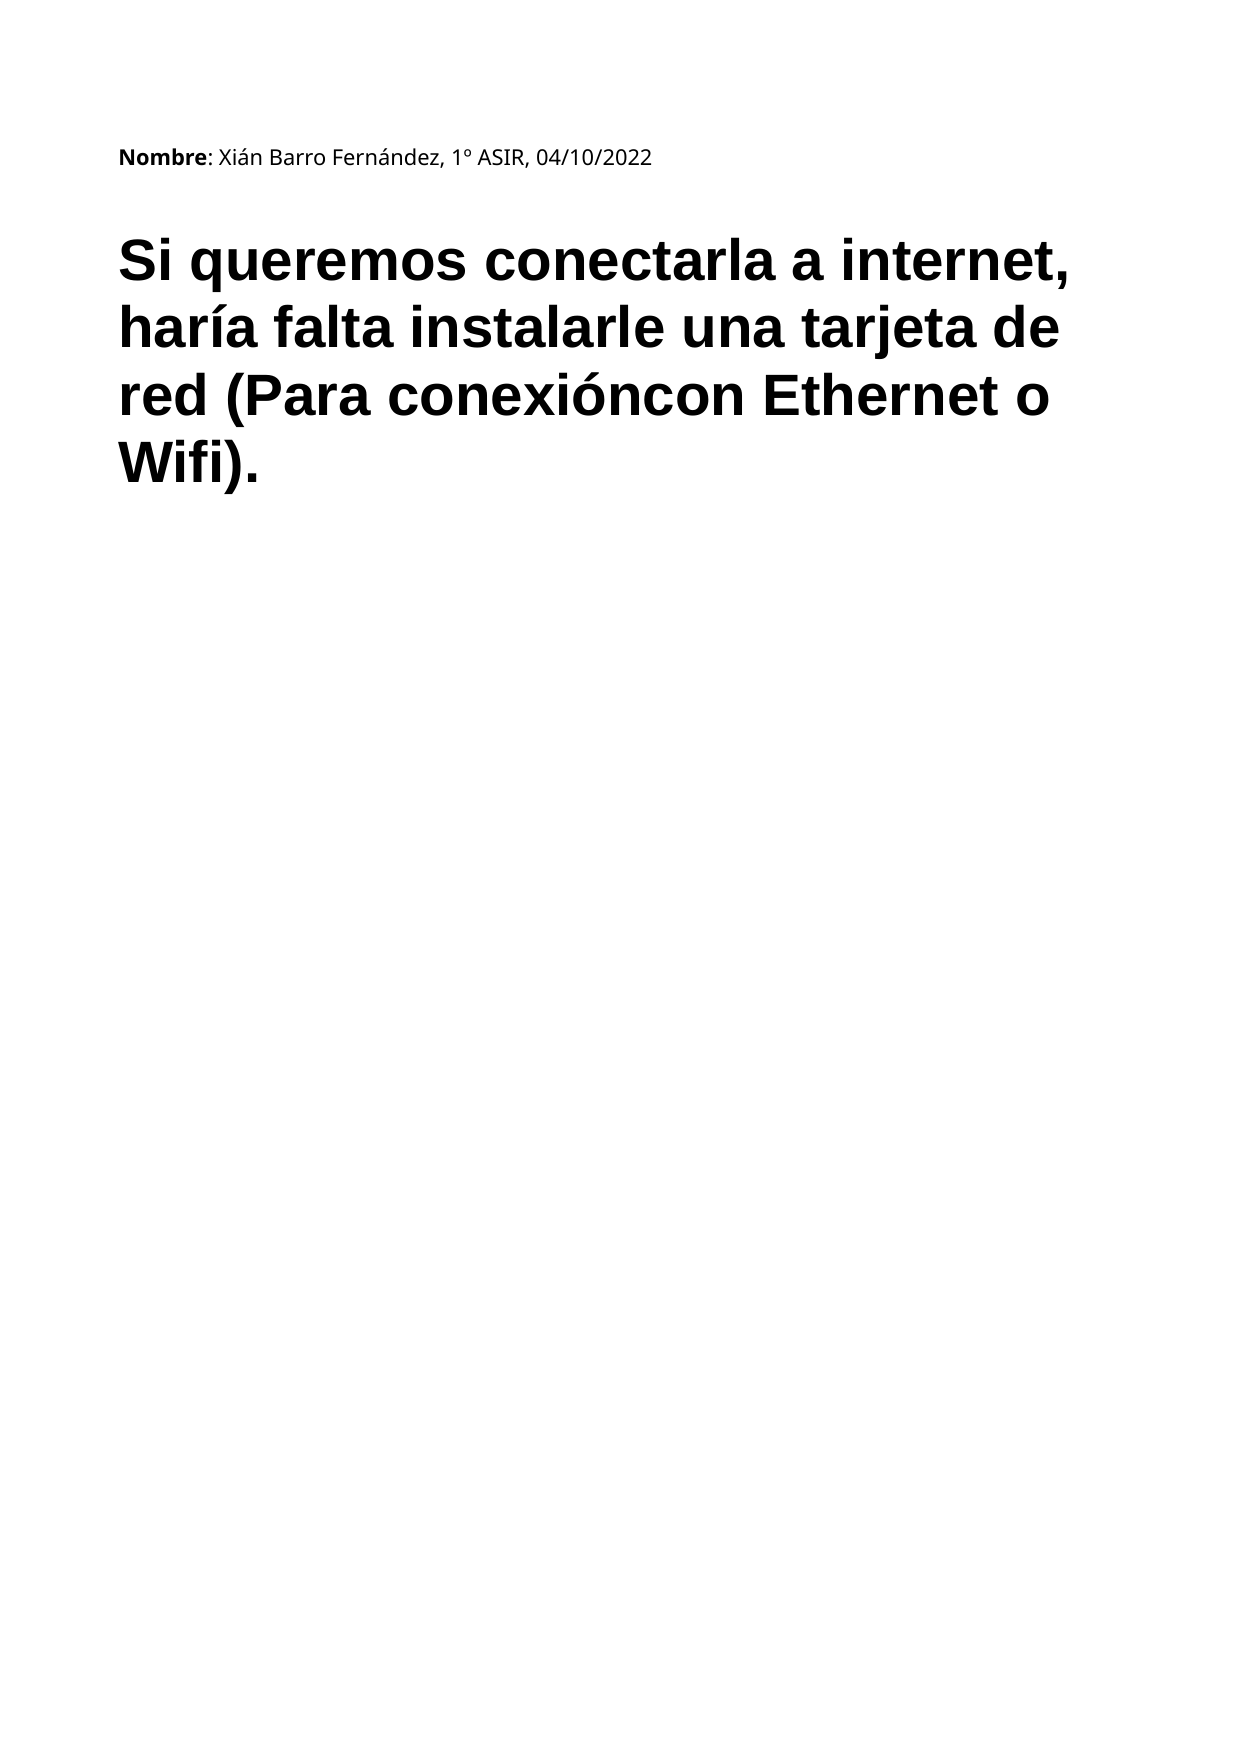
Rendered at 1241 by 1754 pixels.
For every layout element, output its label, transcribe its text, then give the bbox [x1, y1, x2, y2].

title Si queremos conectarla a internet, haría falta instalarle una tarjeta de red (Para conexióncon Ethernet o Wifi). [118, 226, 1122, 494]
